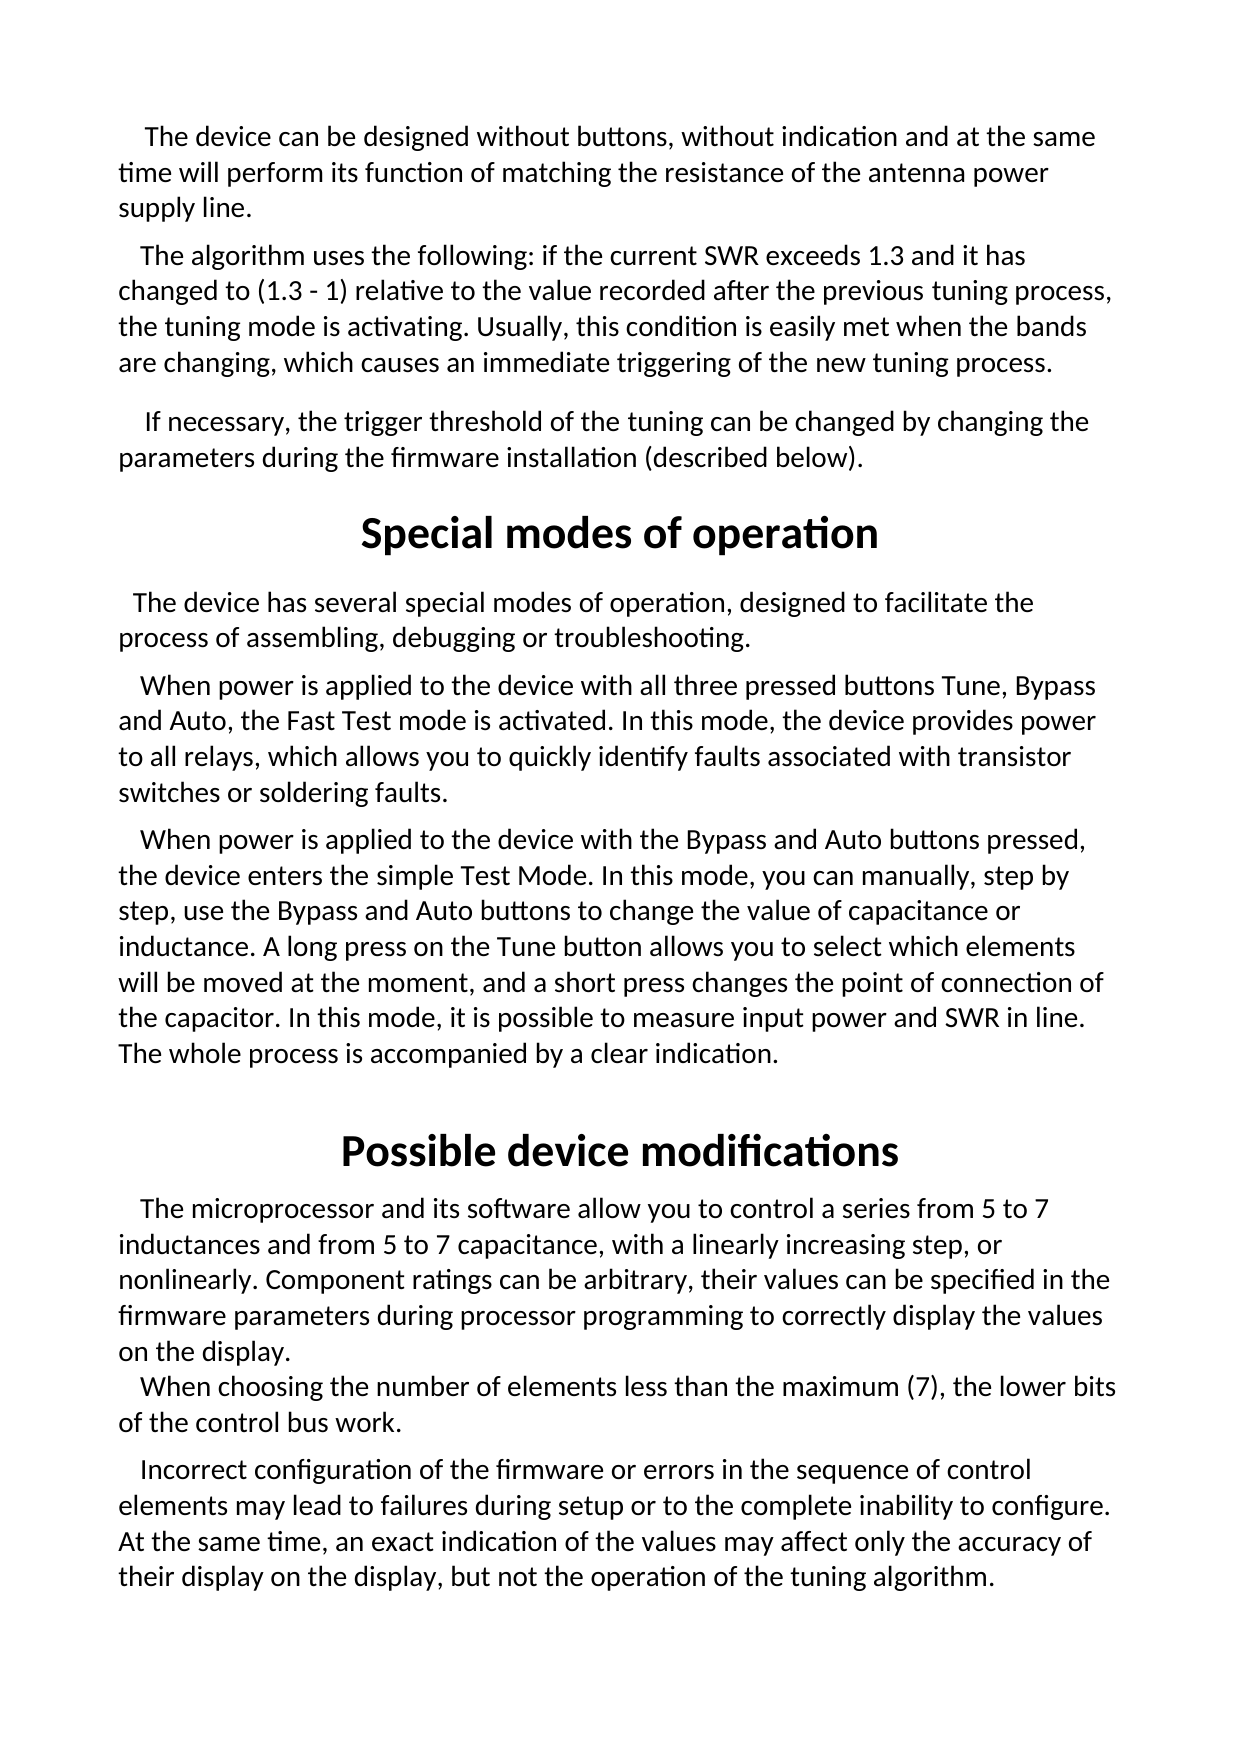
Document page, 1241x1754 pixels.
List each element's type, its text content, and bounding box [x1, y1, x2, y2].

text When power is applied to the device with all three pressed buttons Tune, Bypass and Auto, the Fast Test mode is activated. In this mode, the device provides power to all relays, which allows you to quickly identify faults associated with transistor switches or soldering faults. [118, 667, 1122, 809]
text The algorithm uses the following: if the current SWR exceeds 1.3 and it has changed to (1.3 - 1) relative to the value recorded after the previous tuning process, the tuning mode is activating. Usually, this condition is easily met when the bands are changing, which causes an immediate triggering of the new tuning process. [118, 237, 1122, 379]
text The microprocessor and its software allow you to control a series from 5 to 7 inductances and from 5 to 7 capacitance, with a linearly increasing step, or nonlinearly. Component ratings can be arbitrary, their values can be specified in the firmware parameters during processor programming to correctly display the values on the display. When choosing the number of elements less than the maximum (7), the lower bits of the control bus work. [118, 1190, 1122, 1439]
text Special modes of operation [118, 504, 1122, 560]
text The device can be designed without buttons, without indication and at the same time will perform its function of matching the resistance of the antenna power supply line. [118, 118, 1122, 225]
text Possible device modifications [118, 1122, 1122, 1178]
text When power is applied to the device with the Bypass and Auto buttons pressed, the device enters the simple Test Mode. In this mode, you can manually, step by step, use the Bypass and Auto buttons to change the value of capacitance or inductance. A long press on the Tune button allows you to select which elements will be moved at the moment, and a short press changes the point of connection of the capacitor. In this mode, it is possible to measure input power and SWR in line. The whole process is accompanied by a clear indication. [118, 821, 1122, 1071]
text Incorrect configuration of the firmware or errors in the sequence of control elements may lead to failures during setup or to the complete inability to configure. At the same time, an exact indication of the values may affect only the accuracy of their display on the display, but not the operation of the tuning algorithm. [118, 1451, 1122, 1594]
text The device has several special modes of operation, designed to facilitate the process of assembling, debugging or troubleshooting. [118, 584, 1122, 655]
text If necessary, the trigger threshold of the tuning can be changed by changing the parameters during the firmware installation (described below). [118, 403, 1122, 474]
